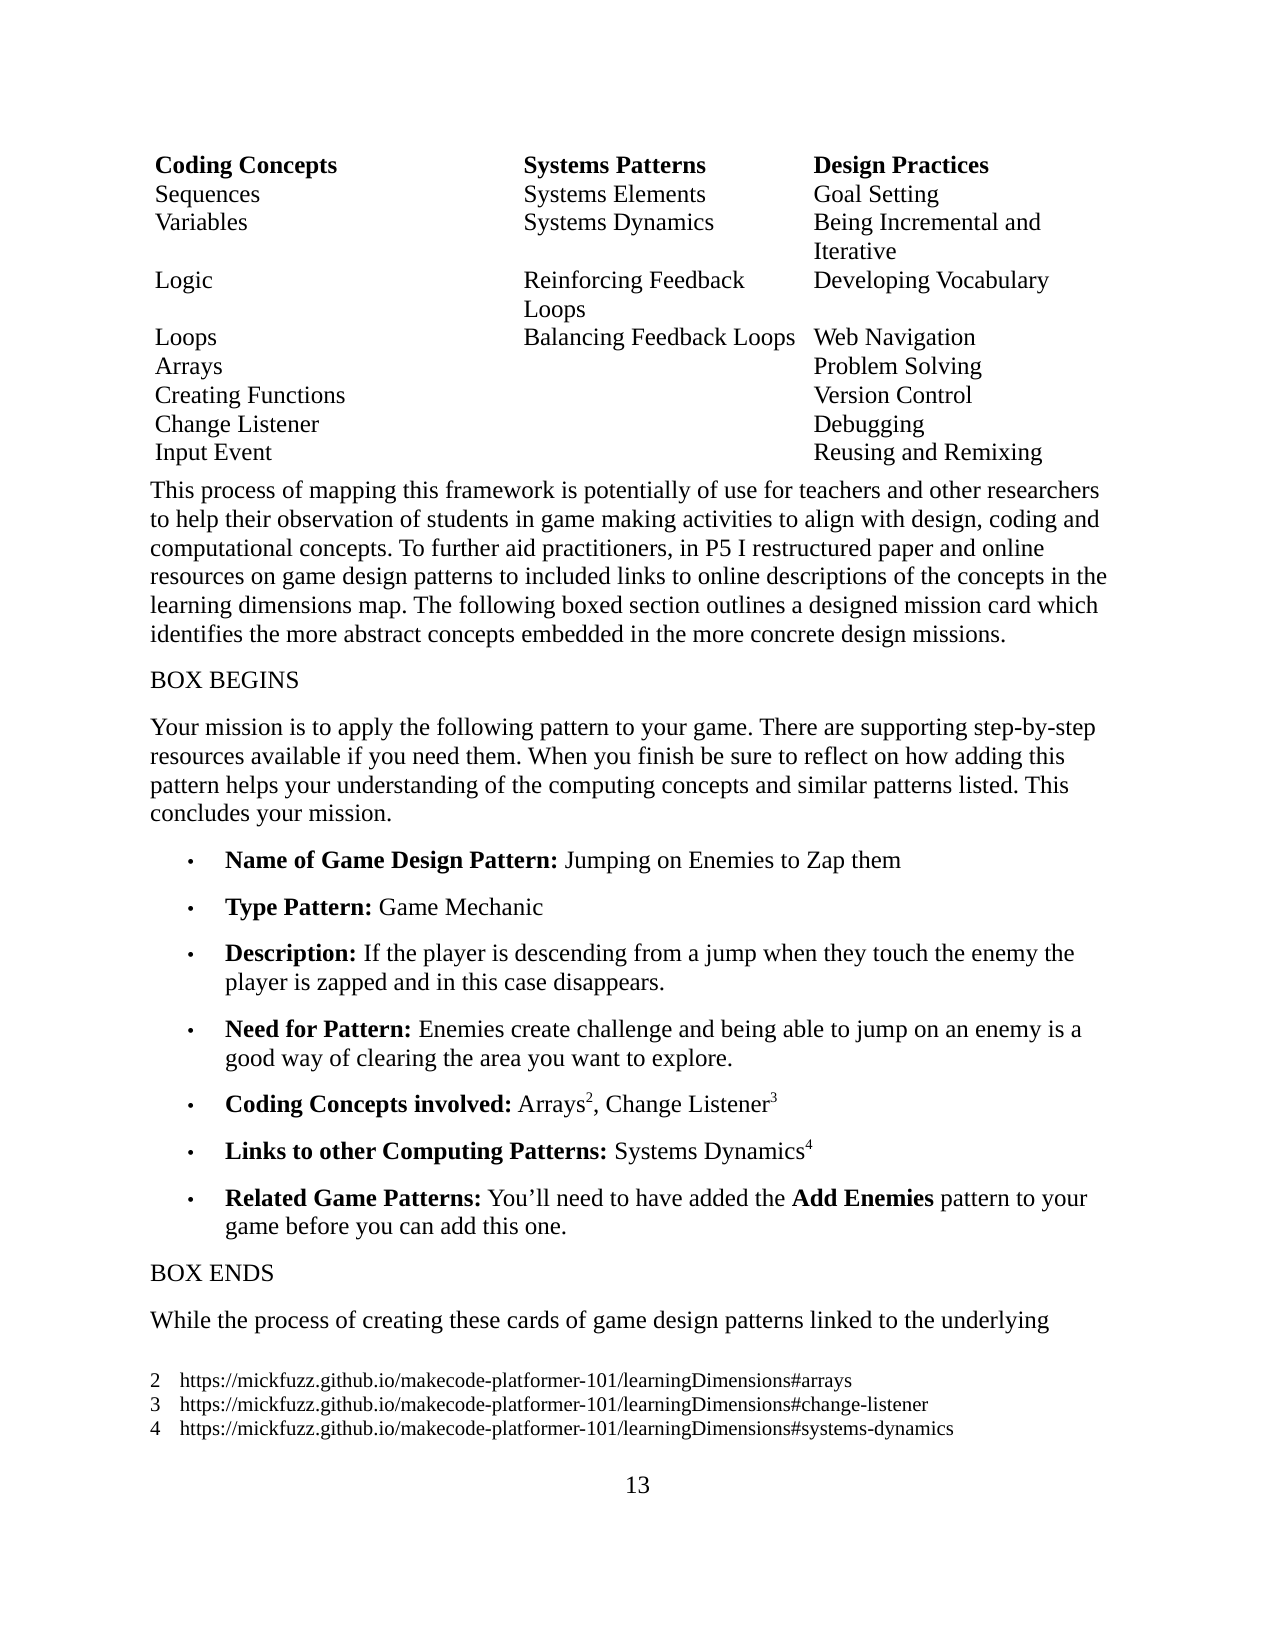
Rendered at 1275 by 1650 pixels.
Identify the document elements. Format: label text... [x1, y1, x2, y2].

list https://mickfuzz.github.io/makecode-platformer-101/learningDimensions#change-listener [150, 1392, 1125, 1416]
table_cell Sequences [150, 179, 519, 207]
table_header Coding Concepts [150, 150, 519, 179]
list Need for Pattern: Enemies create challenge and being able to jump on an enemy is a good way of clearing the area you want to explore. [187, 1014, 1125, 1071]
text While the process of creating these cards of game design patterns linked to the underlying [150, 1305, 1125, 1333]
table_cell Systems Dynamics [519, 208, 809, 265]
table_cell Creating Functions [150, 380, 519, 409]
table_cell Developing Vocabulary [809, 265, 1125, 322]
table_cell Version Control [809, 380, 1125, 409]
text Your mission is to apply the following pattern to your game. There are supporting step-by-step resources available if you need them. When you finish be sure to reflect on how adding this pattern helps your understanding of the computing concepts and similar patterns listed. This concludes your mission. [150, 712, 1125, 827]
list Related Game Patterns: You’ll need to have added the Add Enemies pattern to your game before you can add this one. [187, 1183, 1125, 1240]
table_header Design Practices [809, 150, 1125, 179]
table_cell Reusing and Remixing [809, 438, 1125, 466]
text BOX BEGINS [150, 666, 1125, 694]
table_cell Goal Setting [809, 179, 1125, 207]
table_cell Input Event [150, 438, 519, 466]
table_cell Problem Solving [809, 351, 1125, 380]
table_cell Balancing Feedback Loops [519, 323, 809, 351]
table_cell Reinforcing Feedback Loops [519, 265, 809, 322]
table_cell Debugging [809, 409, 1125, 437]
table_cell Change Listener [150, 409, 519, 437]
list https://mickfuzz.github.io/makecode-platformer-101/learningDimensions#systems-dynamics [150, 1416, 1125, 1440]
list Description: If the player is descending from a jump when they touch the enemy the player is zapped and in this case disappears. [187, 938, 1125, 996]
list Coding Concepts involved: Arrays, Change Listener [187, 1089, 1125, 1118]
table_cell [519, 380, 809, 409]
table_cell Arrays [150, 351, 519, 380]
table_cell Loops [150, 323, 519, 351]
list Type Pattern: Game Mechanic [187, 892, 1125, 921]
table_cell Web Navigation [809, 323, 1125, 351]
table_cell [519, 351, 809, 380]
list Name of Game Design Pattern: Jumping on Enemies to Zap them [187, 845, 1125, 874]
table_cell [519, 409, 809, 437]
table_cell Being Incremental and Iterative [809, 208, 1125, 265]
list https://mickfuzz.github.io/makecode-platformer-101/learningDimensions#arrays [150, 1368, 1125, 1392]
table_header Systems Patterns [519, 150, 809, 179]
list Links to other Computing Patterns: Systems Dynamics [187, 1136, 1125, 1165]
table_cell Logic [150, 265, 519, 322]
table_cell Systems Elements [519, 179, 809, 207]
text This process of mapping this framework is potentially of use for teachers and other researchers to help their observation of students in game making activities to align with design, coding and computational concepts. To further aid practitioners, in P5 I restructured paper and online resources on game design patterns to included links to online descriptions of the concepts in the learning dimensions map. The following boxed section outlines a designed mission card which identifies the more abstract concepts embedded in the more concrete design missions. [150, 475, 1125, 648]
text BOX ENDS [150, 1258, 1125, 1287]
table_cell [519, 438, 809, 466]
table_cell Variables [150, 208, 519, 265]
